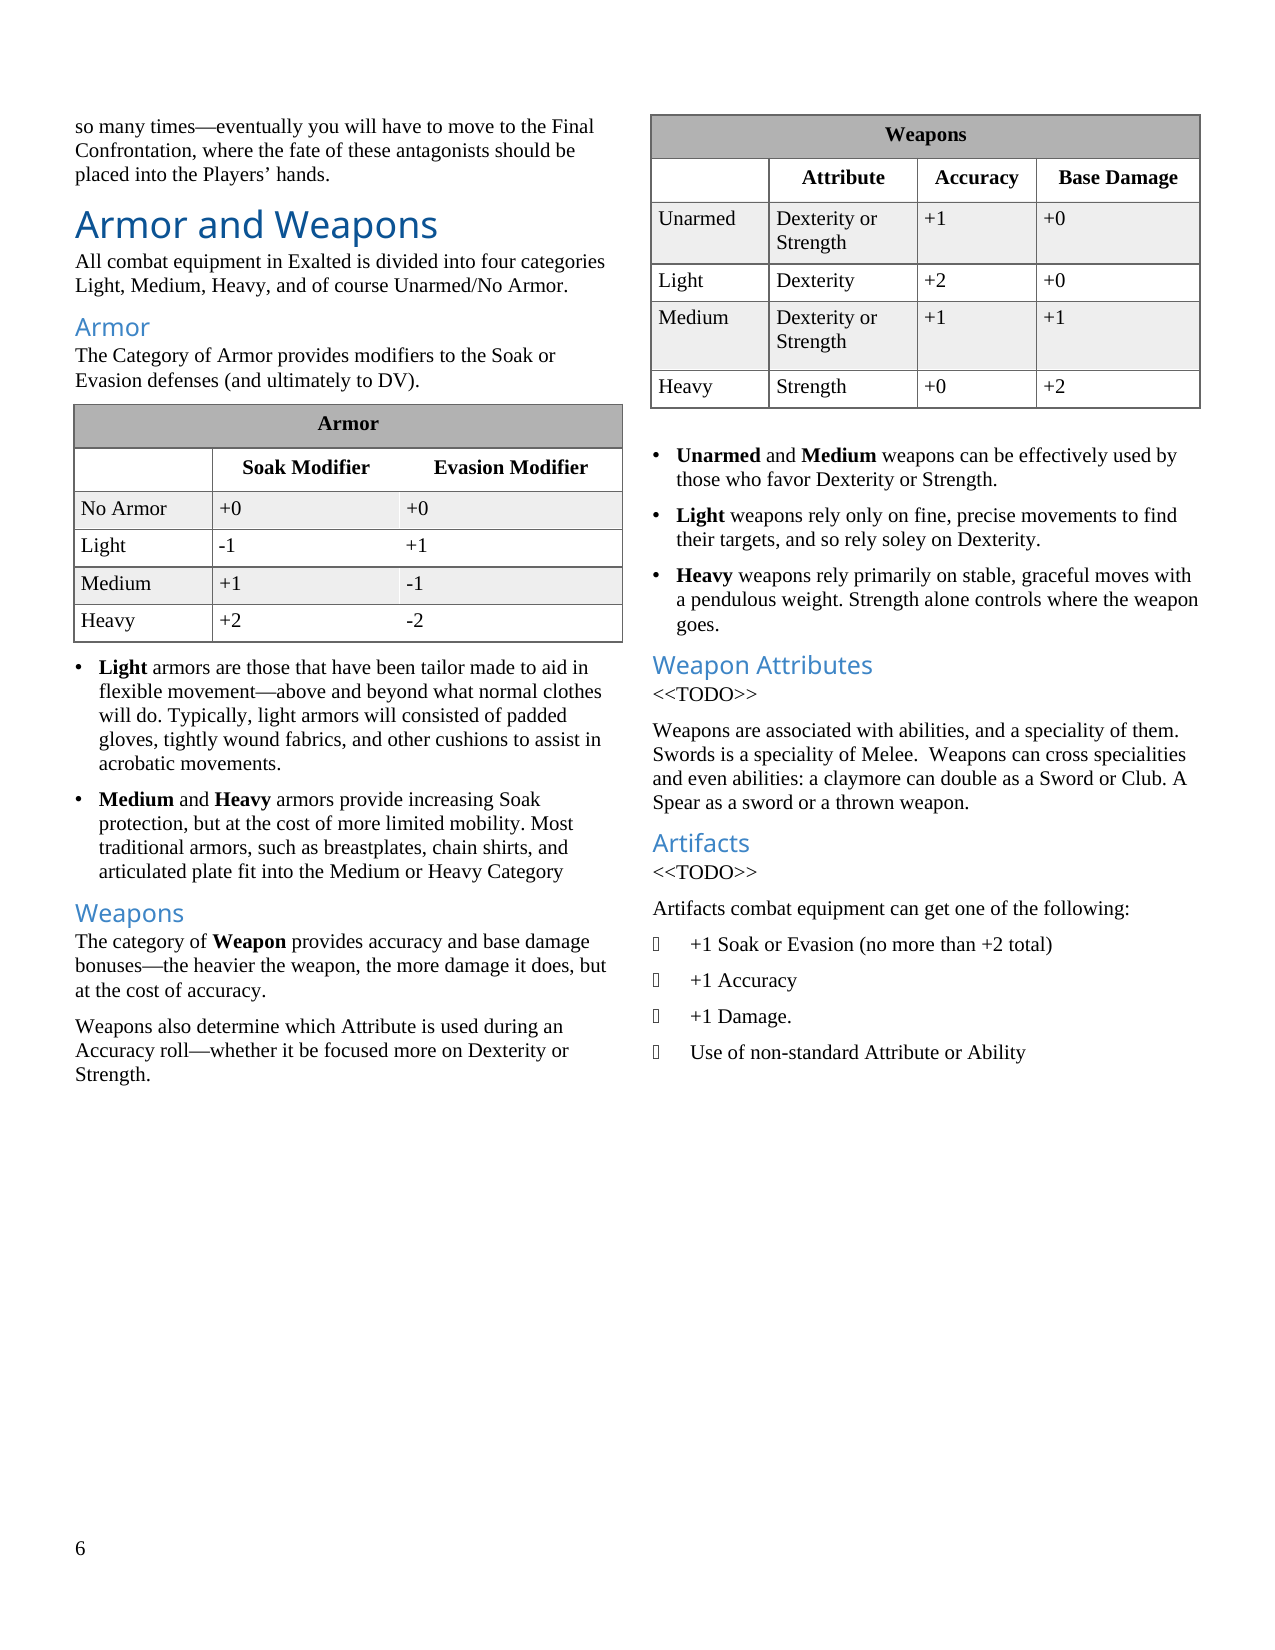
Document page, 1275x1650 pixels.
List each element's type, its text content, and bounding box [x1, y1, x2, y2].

table_cell No Armor [75, 492, 212, 528]
text so many times—eventually you will have to move to the Final Confrontation, where the fate of these antagonists should be placed into the Players’ hands. [75, 114, 622, 186]
table_cell +1 [213, 568, 399, 604]
table_cell Soak Modifier [213, 449, 399, 491]
table_cell Heavy [75, 605, 212, 641]
table_cell Dexterity or Strength [770, 302, 917, 369]
table_cell Medium [75, 568, 212, 604]
table_cell Base Damage [1037, 159, 1199, 201]
subtitle Weapon Attributes [652, 647, 1200, 682]
table_cell Attribute [770, 159, 917, 201]
table_cell +0 [400, 492, 622, 528]
subtitle Armor and Weapons [75, 198, 622, 249]
list Light weapons rely only on fine, precise movements to find their targets, and so rely soley on Dexterity. [652, 503, 1200, 551]
subtitle Weapons [75, 895, 622, 929]
text Weapons are associated with abilities, and a speciality of them. Swords is a speciality of Melee. Weapons can cross specialities and even abilities: a claymore can double as a Sword or Club. A Spear as a sword or a thrown weapon. [652, 718, 1200, 814]
table_cell Light [75, 530, 212, 566]
text The Category of Armor provides modifiers to the Soak or Evasion defenses (and ultimately to DV). [75, 343, 622, 392]
table_cell Dexterity [770, 265, 917, 301]
table_cell Dexterity or Strength [770, 203, 917, 263]
table_cell Heavy [652, 371, 768, 407]
table_header Armor [75, 405, 622, 447]
text Artifacts combat equipment can get one of the following: [652, 896, 1200, 920]
list +1 Accuracy [652, 968, 1200, 992]
table_cell +0 [1037, 203, 1199, 263]
list Medium and Heavy armors provide increasing Soak protection, but at the cost of more limited mobility. Most traditional armors, such as breastplates, chain shirts, and articulated plate fit into the Medium or Heavy Category [75, 787, 622, 883]
table_cell [652, 159, 768, 201]
table_header Weapons [652, 116, 1199, 158]
table_cell -1 [213, 530, 399, 566]
table_cell +1 [918, 203, 1036, 263]
text Weapons also determine which Attribute is used during an Accuracy roll—whether it be focused more on Dexterity or Strength. [75, 1013, 622, 1086]
table_cell +1 [400, 530, 622, 566]
list Light armors are those that have been tailor made to aid in flexible movement—above and beyond what normal clothes will do. Typically, light armors will consisted of padded gloves, tightly wound fabrics, and other cushions to assist in acrobatic movements. [75, 655, 622, 775]
subtitle Artifacts [652, 826, 1200, 860]
table_cell +0 [1037, 265, 1199, 301]
table_cell Medium [652, 302, 768, 369]
table_cell Light [652, 265, 768, 301]
table_cell +1 [1037, 302, 1199, 369]
subtitle Armor [75, 309, 622, 343]
list Unarmed and Medium weapons can be effectively used by those who favor Dexterity or Strength. [652, 443, 1200, 491]
table_cell Unarmed [652, 203, 768, 263]
table_cell -2 [400, 605, 622, 641]
list Heavy weapons rely primarily on stable, graceful moves with a pendulous weight. Strength alone controls where the weapon goes. [652, 563, 1200, 636]
table_cell Evasion Modifier [400, 449, 622, 491]
table_cell Accuracy [918, 159, 1036, 201]
list +1 Damage. [652, 1004, 1200, 1028]
table_cell Strength [770, 371, 917, 407]
text <<TODO>> [652, 682, 1200, 706]
table_cell +2 [1037, 371, 1199, 407]
table_cell +2 [918, 265, 1036, 301]
table_cell +0 [213, 492, 399, 528]
table_cell -1 [400, 568, 622, 604]
table_cell [75, 449, 212, 491]
text The category of Weapon provides accuracy and base damage bonuses—the heavier the weapon, the more damage it does, but at the cost of accuracy. [75, 929, 622, 1002]
list Use of non-standard Attribute or Ability [652, 1040, 1200, 1064]
table_cell +2 [213, 605, 399, 641]
table_cell +0 [918, 371, 1036, 407]
text All combat equipment in Exalted is divided into four categories Light, Medium, Heavy, and of course Unarmed/No Armor. [75, 249, 622, 297]
text <<TODO>> [652, 860, 1200, 884]
list +1 Soak or Evasion (no more than +2 total) [652, 932, 1200, 956]
table_cell +1 [918, 302, 1036, 369]
